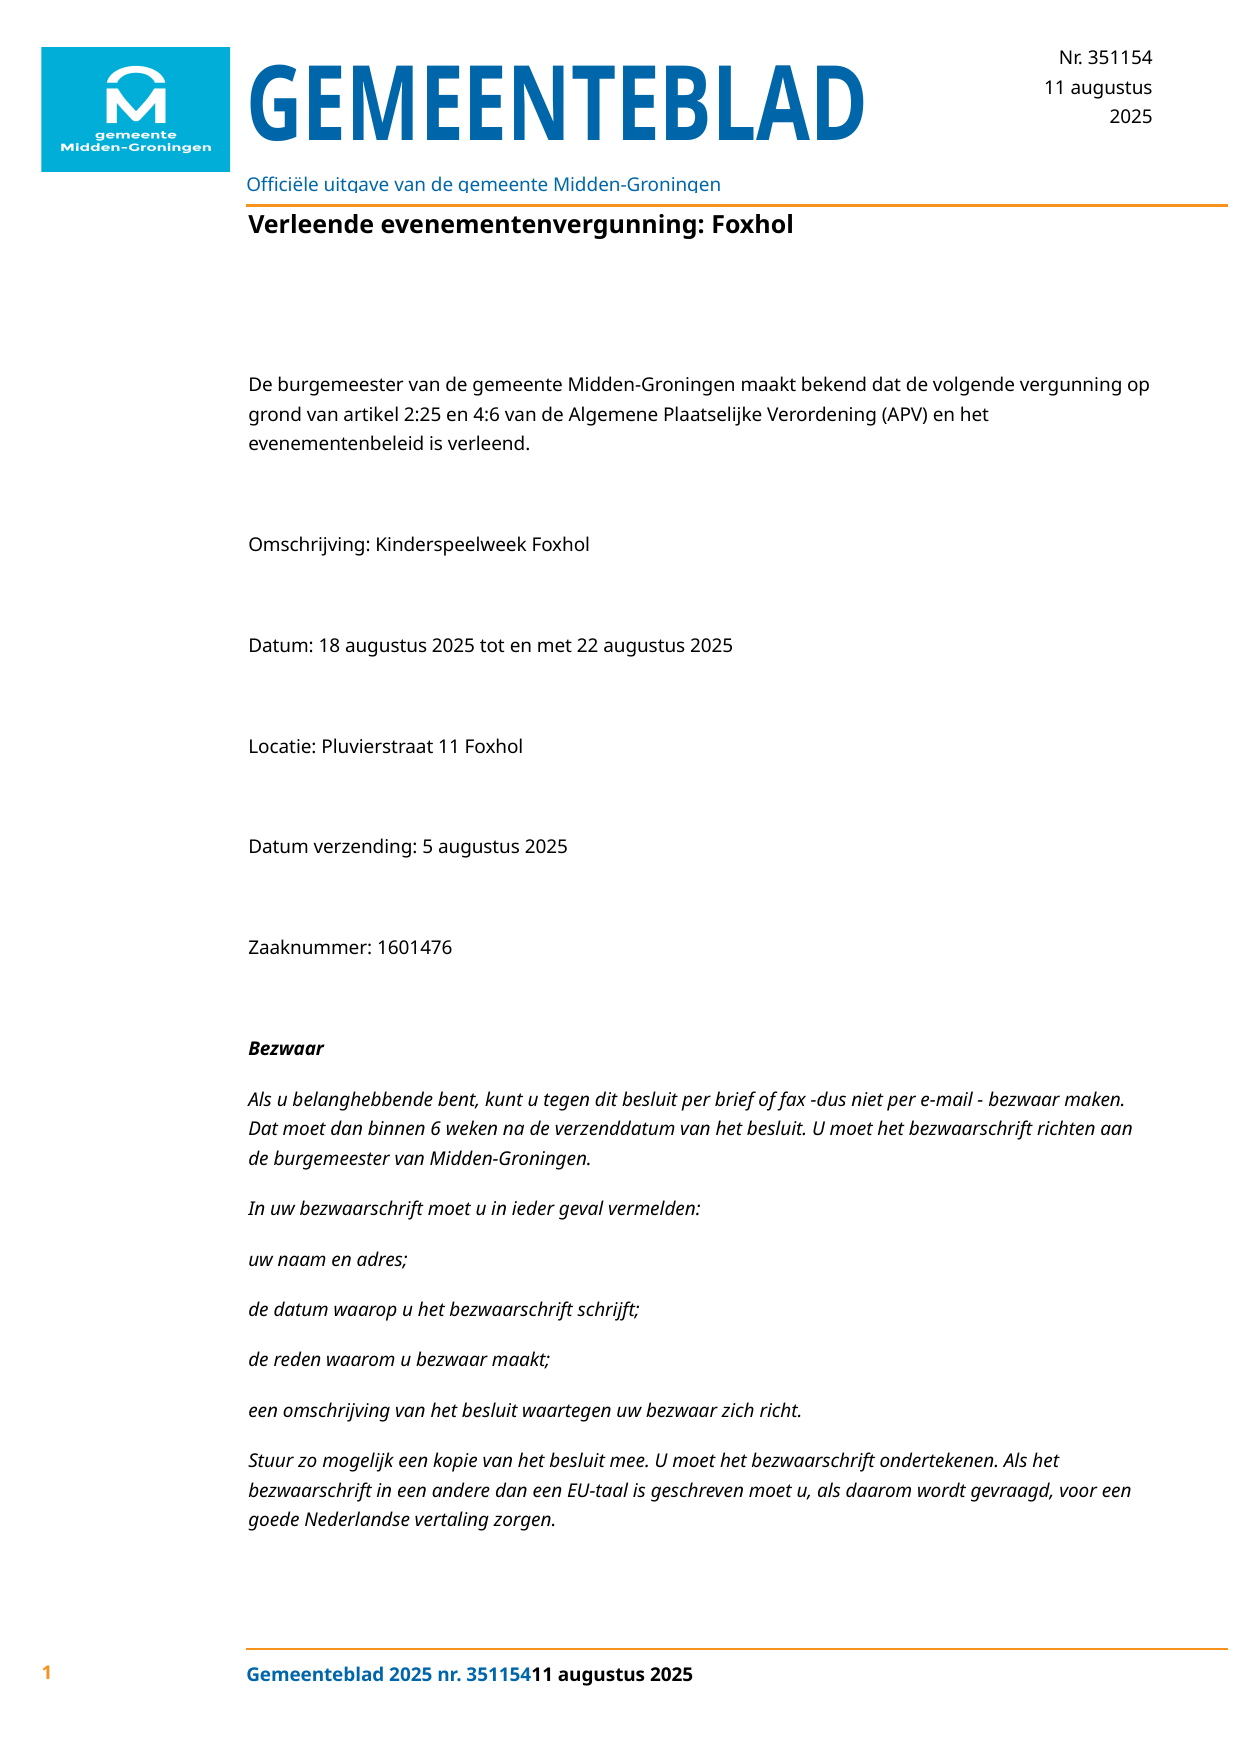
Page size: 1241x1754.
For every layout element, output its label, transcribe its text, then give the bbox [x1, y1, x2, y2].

picture [107, 89, 165, 122]
text Als u belanghebbende bent, kunt u tegen dit besluit per brief of fax -dus niet per e-mail - bezwaar maken. Dat moet dan binnen 6 weken na de verzenddatum van het besluit. U moet het bezwaarschrift richten aan de burgemeester van Midden-Groningen. [248, 1086, 1152, 1171]
text een omschrijving van het besluit waartegen uw bezwaar zich richt. [248, 1397, 1152, 1423]
text de datum waarop u het bezwaarschrift schrijft; [248, 1296, 1152, 1322]
text Zaaknummer: 1601476 [248, 934, 1152, 960]
text Stuur zo mogelijk een kopie van het besluit mee. U moet het bezwaarschrift ondertekenen. Als het bezwaarschrift in een andere dan een EU-taal is geschreven moet u, als daarom wordt gevraagd, voor een goede Nederlandse vertaling zorgen. [248, 1447, 1152, 1532]
text Bezwaar [248, 1035, 1152, 1061]
text uw naam en adres; [248, 1246, 1152, 1271]
text Omschrijving: Kinderspeelweek Foxhol [248, 531, 1152, 557]
text Datum verzending: 5 augustus 2025 [248, 834, 1152, 859]
picture [184, 146, 190, 153]
text Datum: 18 augustus 2025 tot en met 22 augustus 2025 [248, 632, 1152, 658]
text Verleende evenementenvergunning: Foxhol [248, 207, 1152, 241]
text De burgemeester van de gemeente Midden-Groningen maakt bekend dat de volgende vergunning op grond van artikel 2:25 en 4:6 van de Algemene Plaatselijke Verordening (APV) en het evenementenbeleid is verleend. [248, 371, 1152, 456]
text Locatie: Pluvierstraat 11 Foxhol [248, 733, 1152, 758]
text In uw bezwaarschrift moet u in ieder geval vermelden: [248, 1195, 1152, 1221]
text de reden waarom u bezwaar maakt; [248, 1347, 1152, 1372]
picture [108, 66, 164, 82]
